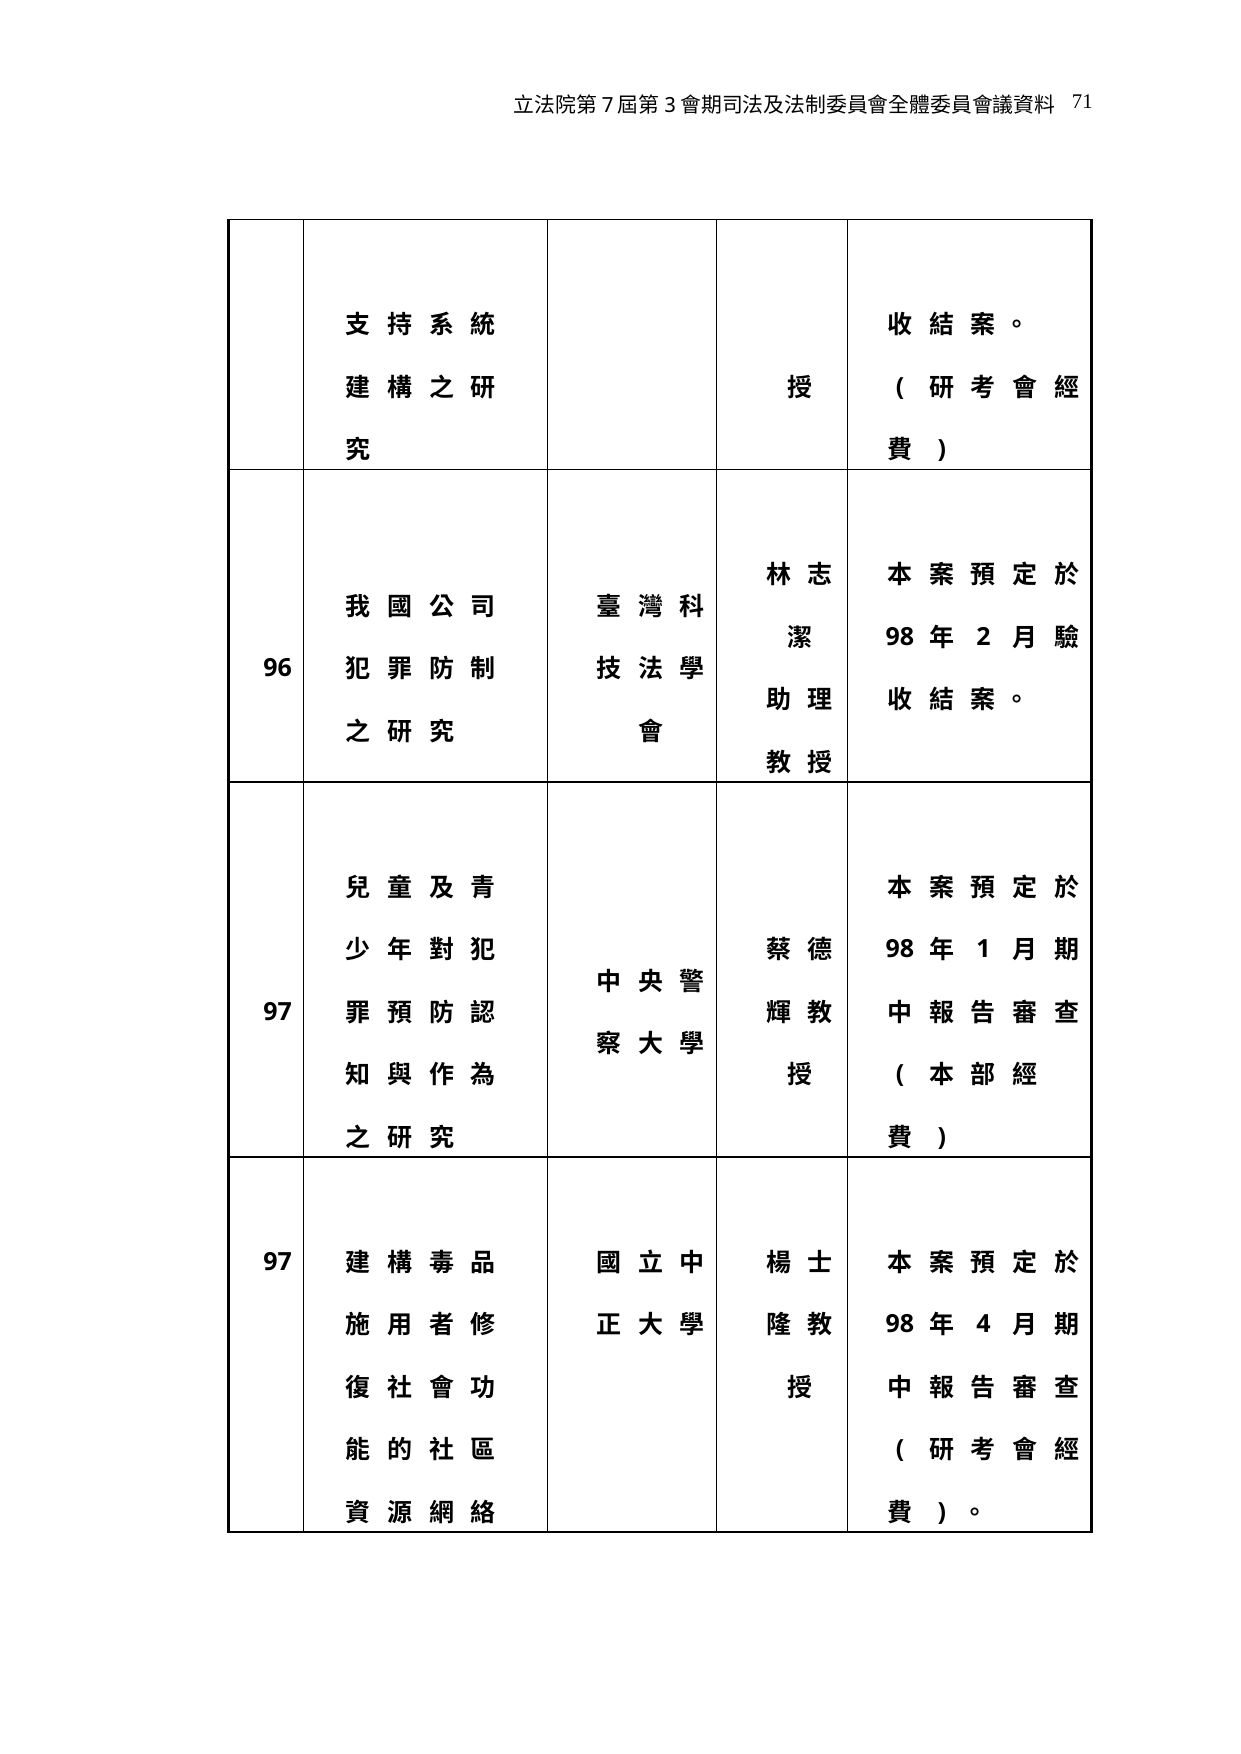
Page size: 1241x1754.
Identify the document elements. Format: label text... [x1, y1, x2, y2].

table_cell [548, 220, 716, 469]
table_cell 楊士隆教授 [717, 1158, 847, 1531]
table_cell 97 [230, 783, 303, 1156]
table_cell 97 [230, 1158, 303, 1531]
table_cell 支持系統建構之研究 [304, 220, 547, 469]
table_cell 林志潔 助理教授 [717, 470, 847, 781]
table_cell 本案預定於98年2月驗收結案。 [848, 470, 1090, 781]
table_cell 蔡德輝教授 [717, 783, 847, 1156]
table_cell 收結案。(研考會經費) [848, 220, 1090, 469]
table_cell 中央警察大學 [548, 783, 716, 1156]
table_cell 兒童及青少年對犯罪預防認知與作為之研究 [304, 783, 547, 1156]
table_cell 建構毒品施用者修復社會功能的社區資源網絡 [304, 1158, 547, 1531]
table_cell 我國公司犯罪防制之研究 [304, 470, 547, 781]
table_cell 臺灣科技法學會 [548, 470, 716, 781]
table_cell 本案預定於98年4月期中報告審查(研考會經費)。 [848, 1158, 1090, 1531]
table_cell 本案預定於98年1月期中報告審查(本部經費) [848, 783, 1090, 1156]
table_cell 授 [717, 220, 847, 469]
table_cell 96 [230, 470, 303, 781]
table_cell 國立中正大學 [548, 1158, 716, 1531]
table_cell [230, 220, 303, 469]
